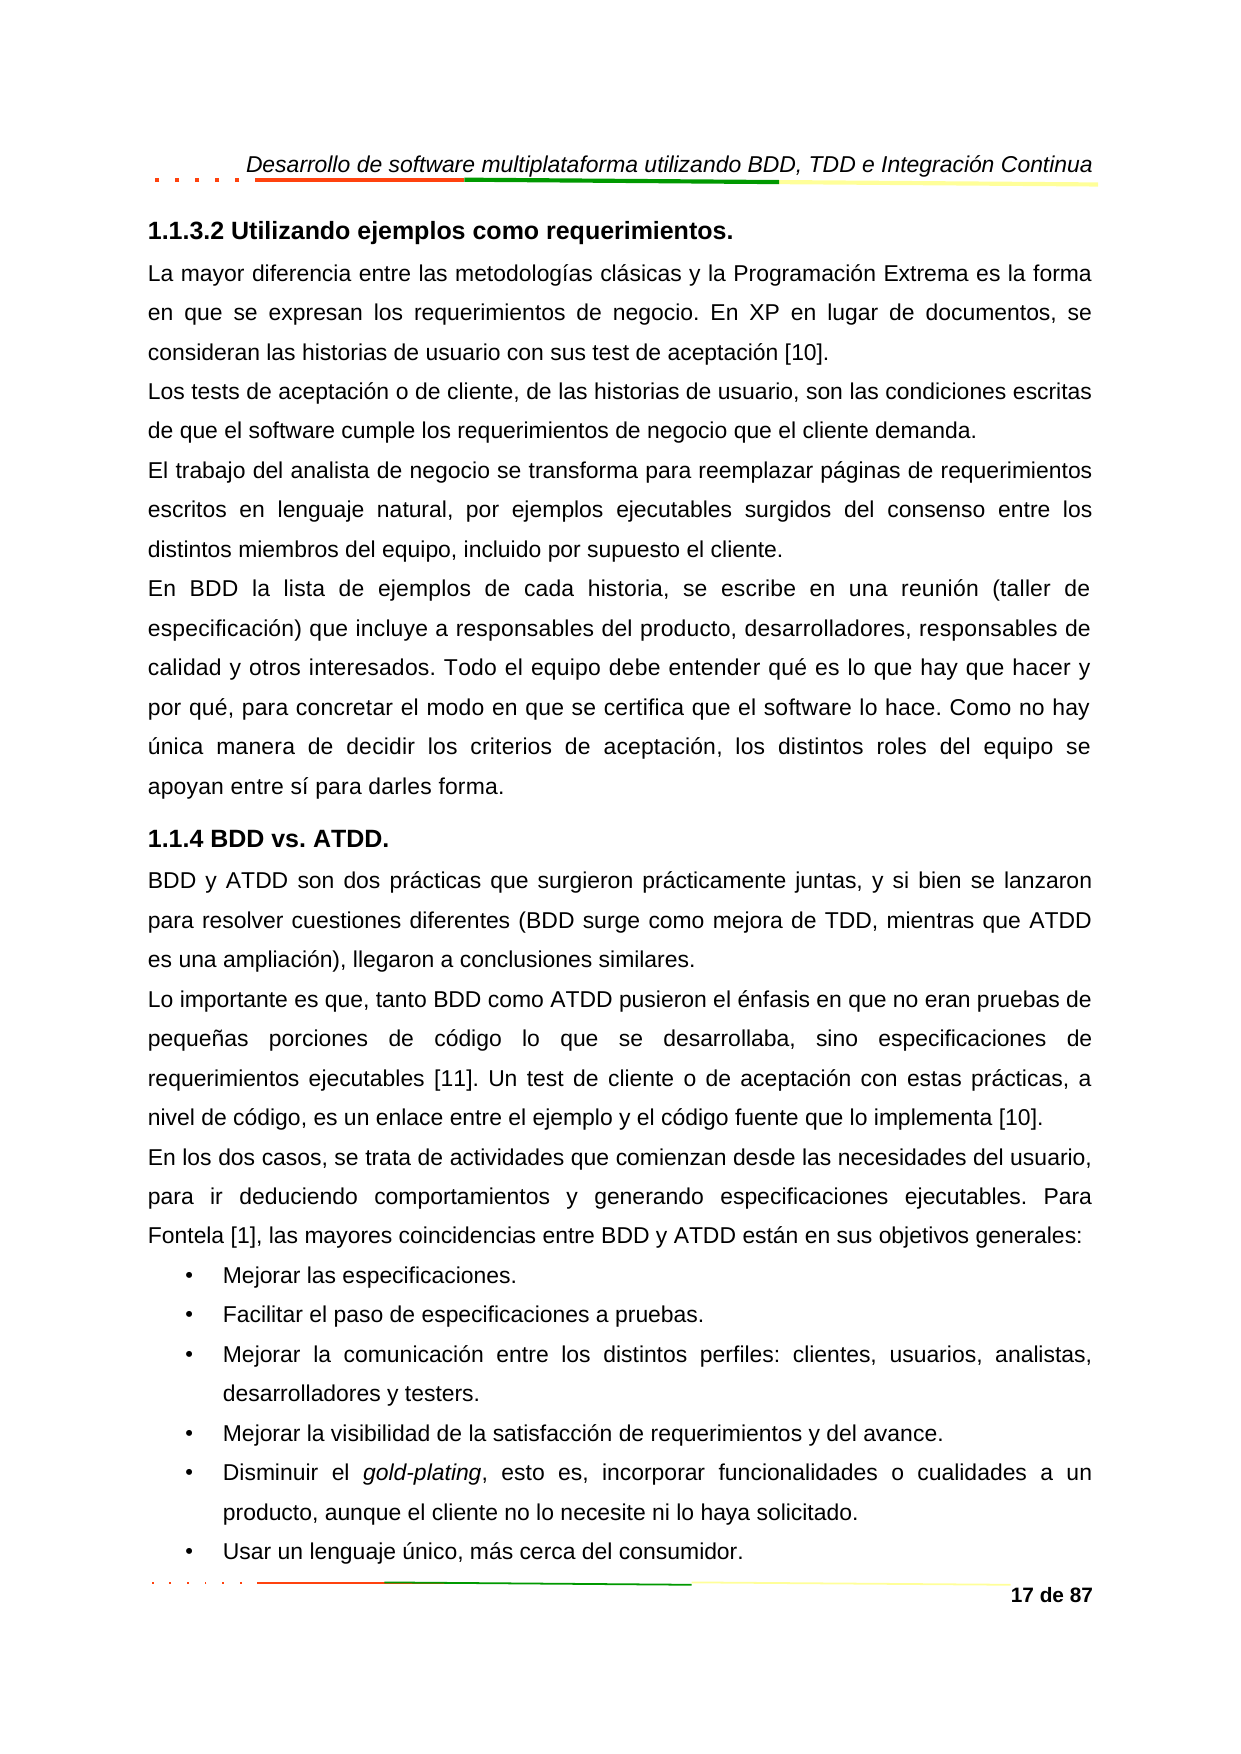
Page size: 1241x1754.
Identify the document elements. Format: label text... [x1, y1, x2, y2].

text En los dos casos, se trata de actividades que comienzan desde las necesidades del usuario, para ir deduciendo comportamientos y generando especificaciones ejecutables. Para Fontela [1], las mayores coincidencias entre BDD y ATDD están en sus objetivos generales: [148, 1143, 1093, 1249]
text En BDD la lista de ejemplos de cada historia, se escribe en una reunión (taller de especificación) que incluye a responsables del producto, desarrolladores, responsables de calidad y otros interesados. Todo el equipo debe entender qué es lo que hay que hacer y por qué, para concretar el modo en que se certifica que el software lo hace. Como no hay única manera de decidir los criterios de aceptación, los distintos roles del equipo se apoyan entre sí para darles forma. [148, 575, 1093, 799]
text El trabajo del analista de negocio se transforma para reemplazar páginas de requerimientos escritos en lenguaje natural, por ejemplos ejecutables surgidos del consenso entre los distintos miembros del equipo, incluido por supuesto el cliente. [148, 457, 1093, 562]
list Disminuir el gold-plating, esto es, incorporar funcionalidades o cualidades a un producto, aunque el cliente no lo necesite ni lo haya solicitado. [185, 1459, 1093, 1525]
list Facilitar el paso de especificaciones a pruebas. [185, 1301, 1093, 1328]
list Mejorar las especificaciones. [185, 1262, 1093, 1288]
list Mejorar la comunicación entre los distintos perfiles: clientes, usuarios, analistas, desarrolladores y testers. [185, 1341, 1093, 1407]
text Los tests de aceptación o de cliente, de las historias de usuario, son las condiciones escritas de que el software cumple los requerimientos de negocio que el cliente demanda. [148, 378, 1093, 444]
text Lo importante es que, tanto BDD como ATDD pusieron el énfasis en que no eran pruebas de pequeñas porciones de código lo que se desarrollaba, sino especificaciones de requerimientos ejecutables [11]. Un test de cliente o de aceptación con estas prácticas, a nivel de código, es un enlace entre el ejemplo y el código fuente que lo implementa [10]. [148, 986, 1093, 1130]
list Mejorar la visibilidad de la satisfacción de requerimientos y del avance. [185, 1420, 1093, 1446]
list 1.1.3.2 Utilizando ejemplos como requerimientos. [148, 216, 1093, 245]
text La mayor diferencia entre las metodologías clásicas y la Programación Extrema es la forma en que se expresan los requerimientos de negocio. En XP en lugar de documentos, se consideran las historias de usuario con sus test de aceptación [10]. [148, 259, 1093, 365]
list 1.1.4 BDD vs. ATDD. [148, 824, 1093, 853]
text BDD y ATDD son dos prácticas que surgieron prácticamente juntas, y si bien se lanzaron para resolver cuestiones diferentes (BDD surge como mejora de TDD, mientras que ATDD es una ampliación), llegaron a conclusiones similares. [148, 867, 1093, 972]
list Usar un lenguaje único, más cerca del consumidor. [185, 1538, 1093, 1564]
